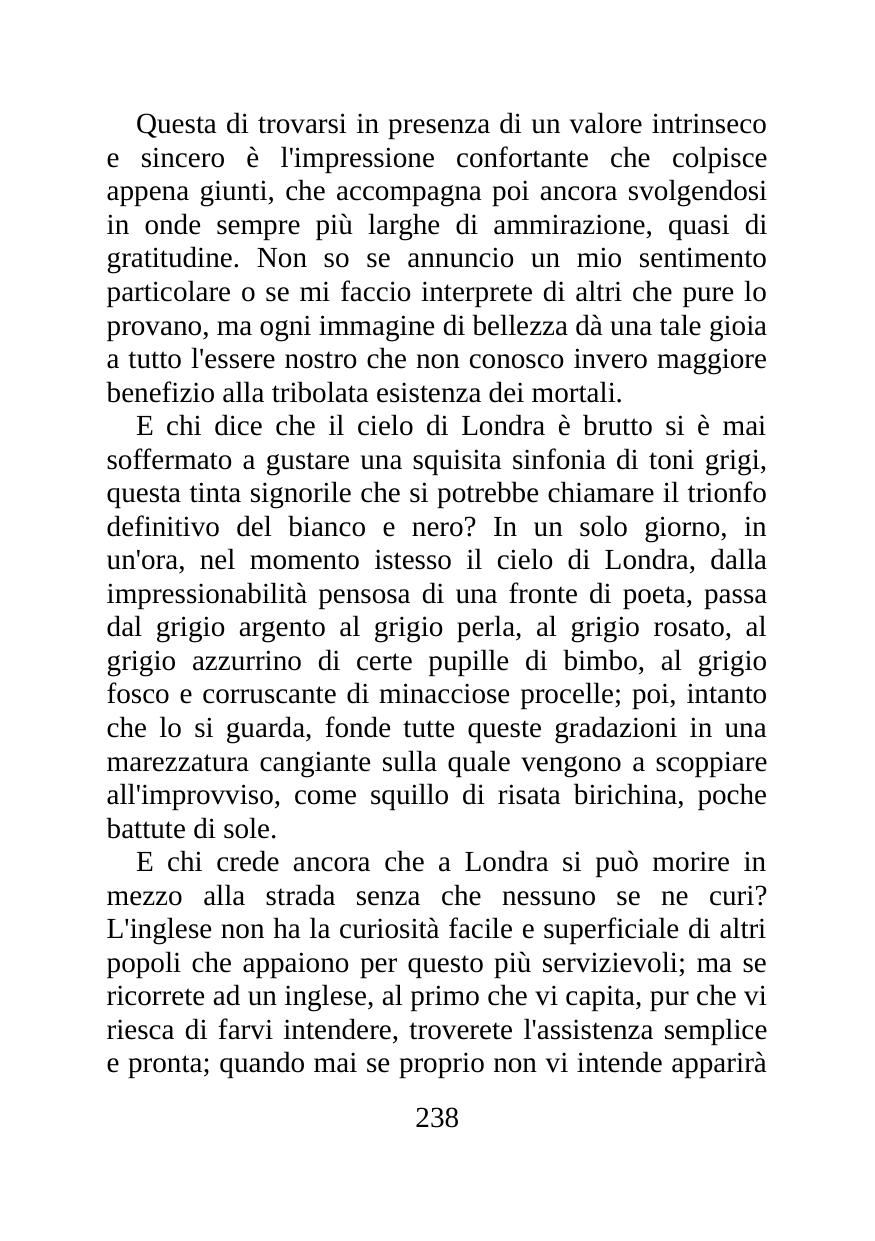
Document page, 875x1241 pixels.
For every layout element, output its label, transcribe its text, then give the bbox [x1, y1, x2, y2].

text E chi crede ancora che a Londra si può morire in mezzo alla strada senza che nessuno se ne curi? L'inglese non ha la curiosità facile e superficiale di altri popoli che appaiono per questo più servizievoli; ma se ricorrete ad un inglese, al primo che vi capita, pur che vi riesca di farvi intendere, troverete l'assistenza semplice e pronta; quando mai se proprio non vi intende apparirà [106, 844, 768, 1079]
text E chi dice che il cielo di Londra è brutto si è mai soffermato a gustare una squisita sinfonia di toni grigi, questa tinta signorile che si potrebbe chiamare il trionfo definitivo del bianco e nero? In un solo giorno, in un'ora, nel momento istesso il cielo di Londra, dalla impressionabilità pensosa di una fronte di poeta, passa dal grigio argento al grigio perla, al grigio rosato, al grigio azzurrino di certe pupille di bimbo, al grigio fosco e corruscante di minacciose procelle; poi, intanto che lo si guarda, fonde tutte queste gradazioni in una marezzatura cangiante sulla quale vengono a scoppiare all'improvviso, come squillo di risata birichina, poche battute di sole. [106, 408, 768, 844]
text Questa di trovarsi in presenza di un valore intrinseco e sincero è l'impressione confortante che colpisce appena giunti, che accompagna poi ancora svolgendosi in onde sempre più larghe di ammirazione, quasi di gratitudine. Non so se annuncio un mio sentimento particolare o se mi faccio interprete di altri che pure lo provano, ma ogni immagine di bellezza dà una tale gioia a tutto l'essere nostro che non conosco invero maggiore benefizio alla tribolata esistenza dei mortali. [106, 106, 768, 408]
